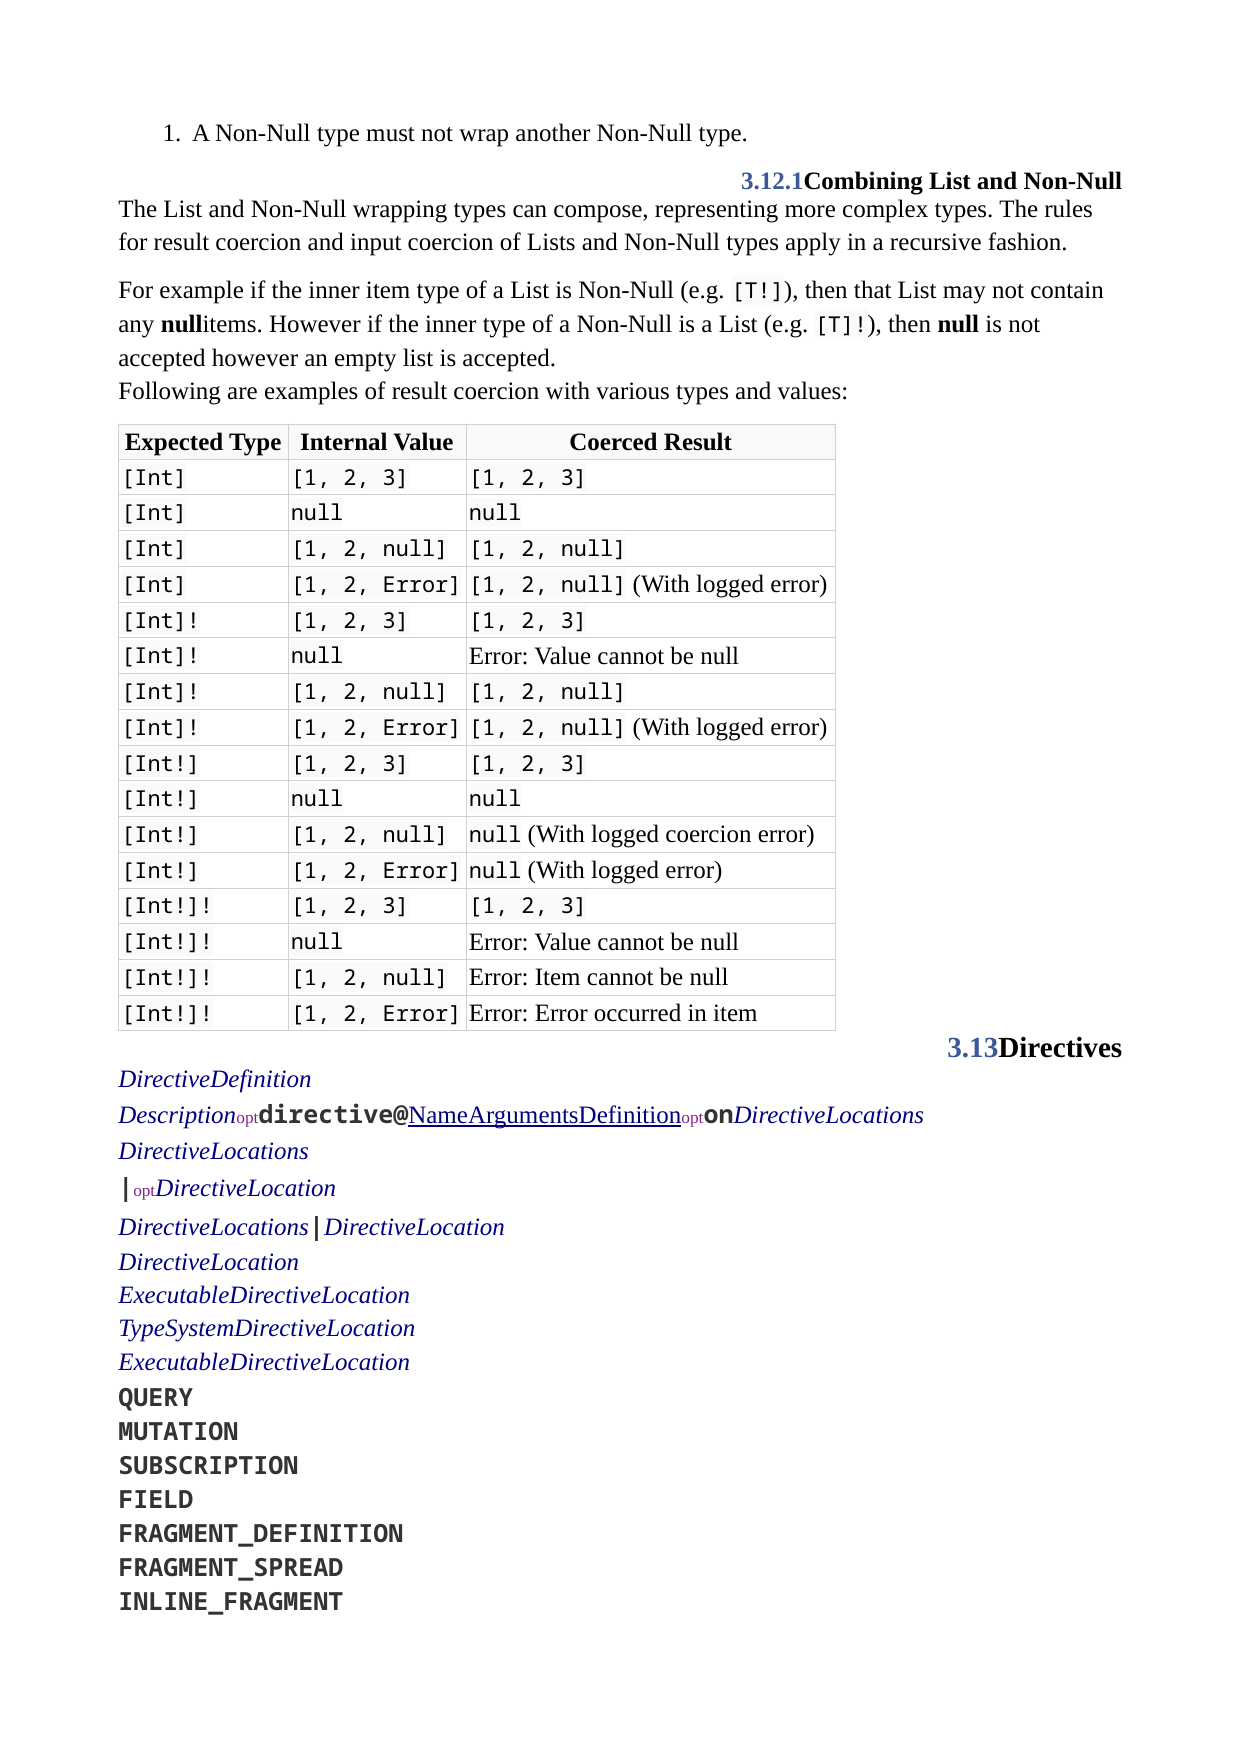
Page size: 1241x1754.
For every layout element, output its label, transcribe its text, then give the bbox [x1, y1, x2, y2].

table_cell [1, 2, null] [467, 674, 835, 709]
table_cell [1, 2, Error] [289, 710, 466, 744]
table_cell null [289, 924, 466, 959]
text DirectiveLocations|DirectiveLocation [118, 1208, 1122, 1242]
table_cell Error: Error occurred in item [467, 996, 835, 1030]
table_cell Error: Item cannot be null [467, 960, 835, 994]
text DirectiveLocation [118, 1247, 1122, 1276]
table_cell [1, 2, null] [289, 817, 466, 852]
table_cell SUBSCRIPTION [118, 1448, 423, 1482]
table_cell INLINE_FRAGMENT [118, 1584, 423, 1618]
table_cell [1, 2, 3] [289, 889, 466, 923]
table_cell [Int!] [119, 746, 288, 780]
table_cell [1, 2, null] [289, 960, 466, 994]
table_cell [1, 2, Error] [289, 567, 466, 602]
table_cell null [289, 495, 466, 530]
table_cell null [467, 781, 835, 816]
table_cell [Int!]! [119, 889, 288, 923]
table_cell [1, 2, Error] [289, 853, 466, 887]
table_cell [1, 2, Error] [289, 996, 466, 1030]
table_cell [Int!] [119, 781, 288, 816]
table_cell [1, 2, null] [289, 531, 466, 566]
text DirectiveLocations [118, 1136, 1122, 1165]
text ExecutableDirectiveLocation [118, 1281, 1122, 1309]
table_cell MUTATION [118, 1414, 423, 1448]
table_cell [Int!]! [119, 924, 288, 959]
text |optDirectiveLocation [118, 1169, 1122, 1203]
text The List and Non‐Null wrapping types can compose, representing more complex types. The rules for result coercion and input coercion of Lists and Non‐Null types apply in a recursive fashion. [118, 194, 1122, 256]
text Following are examples of result coercion with various types and values: [118, 376, 1122, 405]
subtitle 3.13Directives [118, 1030, 1122, 1064]
table_cell [1, 2, null] (With logged error) [467, 710, 835, 744]
text TypeSystemDirectiveLocation [118, 1313, 1122, 1342]
table_cell FRAGMENT_SPREAD [118, 1550, 423, 1584]
table_cell [Int] [119, 495, 288, 530]
table_cell [Int]! [119, 603, 288, 637]
table_cell [1, 2, 3] [289, 746, 466, 780]
table_cell [Int!]! [119, 996, 288, 1030]
text DirectiveDefinition [118, 1064, 1122, 1093]
list A Non‐Null type must not wrap another Non‐Null type. [162, 118, 1122, 147]
text ExecutableDirectiveLocation [118, 1347, 1122, 1375]
table_cell Error: Value cannot be null [467, 924, 835, 959]
table_cell [1, 2, null] (With logged error) [467, 567, 835, 602]
table_cell null [289, 638, 466, 673]
table_cell [Int] [119, 567, 288, 602]
table_cell null (With logged error) [467, 853, 835, 887]
text For example if the inner item type of a List is Non‐Null (e.g. [T!]), then that List may not contain any nullitems. However if the inner type of a Non‐Null is a List (e.g. [T]!), then null is not accepted however an empty list is accepted. [118, 275, 1122, 372]
table_cell null (With logged coercion error) [467, 817, 835, 852]
table_cell FIELD [118, 1482, 423, 1516]
text Descriptionoptdirective@NameArgumentsDefinitionoptonDirectiveLocations [118, 1097, 1122, 1131]
table_cell [1, 2, null] [289, 674, 466, 709]
table_cell [1, 2, 3] [467, 460, 835, 494]
table_cell [1, 2, 3] [467, 603, 835, 637]
table_cell [Int!] [119, 853, 288, 887]
table_cell null [467, 495, 835, 530]
subtitle 3.12.1Combining List and Non-Null [118, 166, 1122, 194]
table_cell FRAGMENT_DEFINITION [118, 1516, 423, 1550]
table_header Expected Type [119, 425, 288, 459]
table_cell [Int] [119, 531, 288, 566]
table_cell null [289, 781, 466, 816]
table_cell [Int]! [119, 638, 288, 673]
table_cell [Int] [119, 460, 288, 494]
table_header Coerced Result [467, 425, 835, 459]
table_cell [Int]! [119, 710, 288, 744]
table_header Internal Value [289, 425, 466, 459]
table_cell [Int!] [119, 817, 288, 852]
table_cell Error: Value cannot be null [467, 638, 835, 673]
table_cell [1, 2, 3] [467, 889, 835, 923]
table_cell [1, 2, 3] [467, 746, 835, 780]
table_cell [1, 2, 3] [289, 603, 466, 637]
table_cell [1, 2, 3] [289, 460, 466, 494]
table_cell [Int!]! [119, 960, 288, 994]
table_cell [Int]! [119, 674, 288, 709]
table_cell [1, 2, null] [467, 531, 835, 566]
table_header QUERY [118, 1380, 423, 1414]
